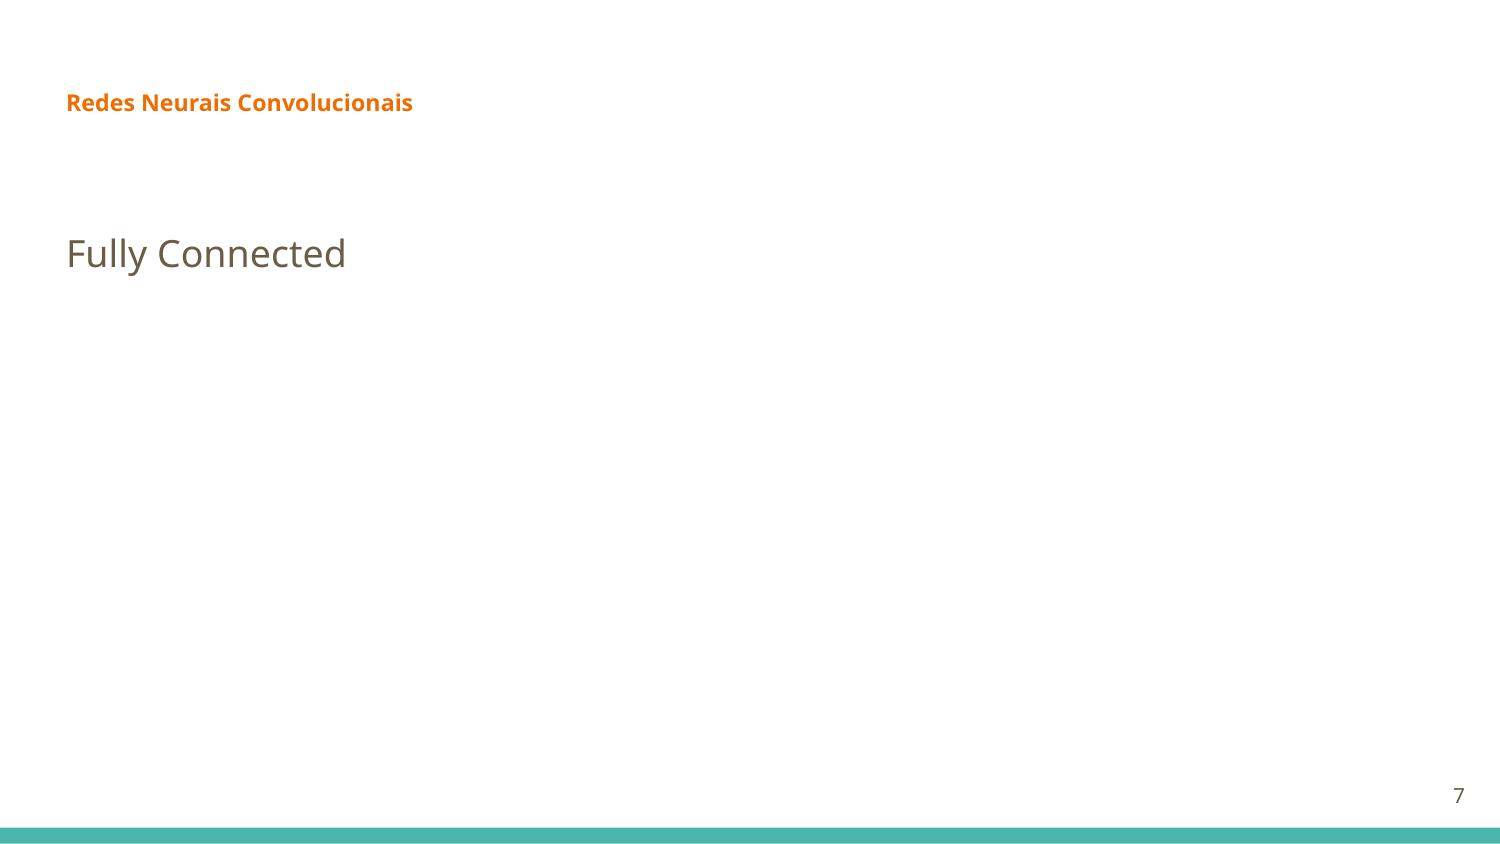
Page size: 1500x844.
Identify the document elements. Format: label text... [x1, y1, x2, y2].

list Fully Connected [51, 207, 1449, 765]
title Redes Neurais Convolucionais [51, 72, 1449, 189]
slide_number [1389, 764, 1480, 830]
